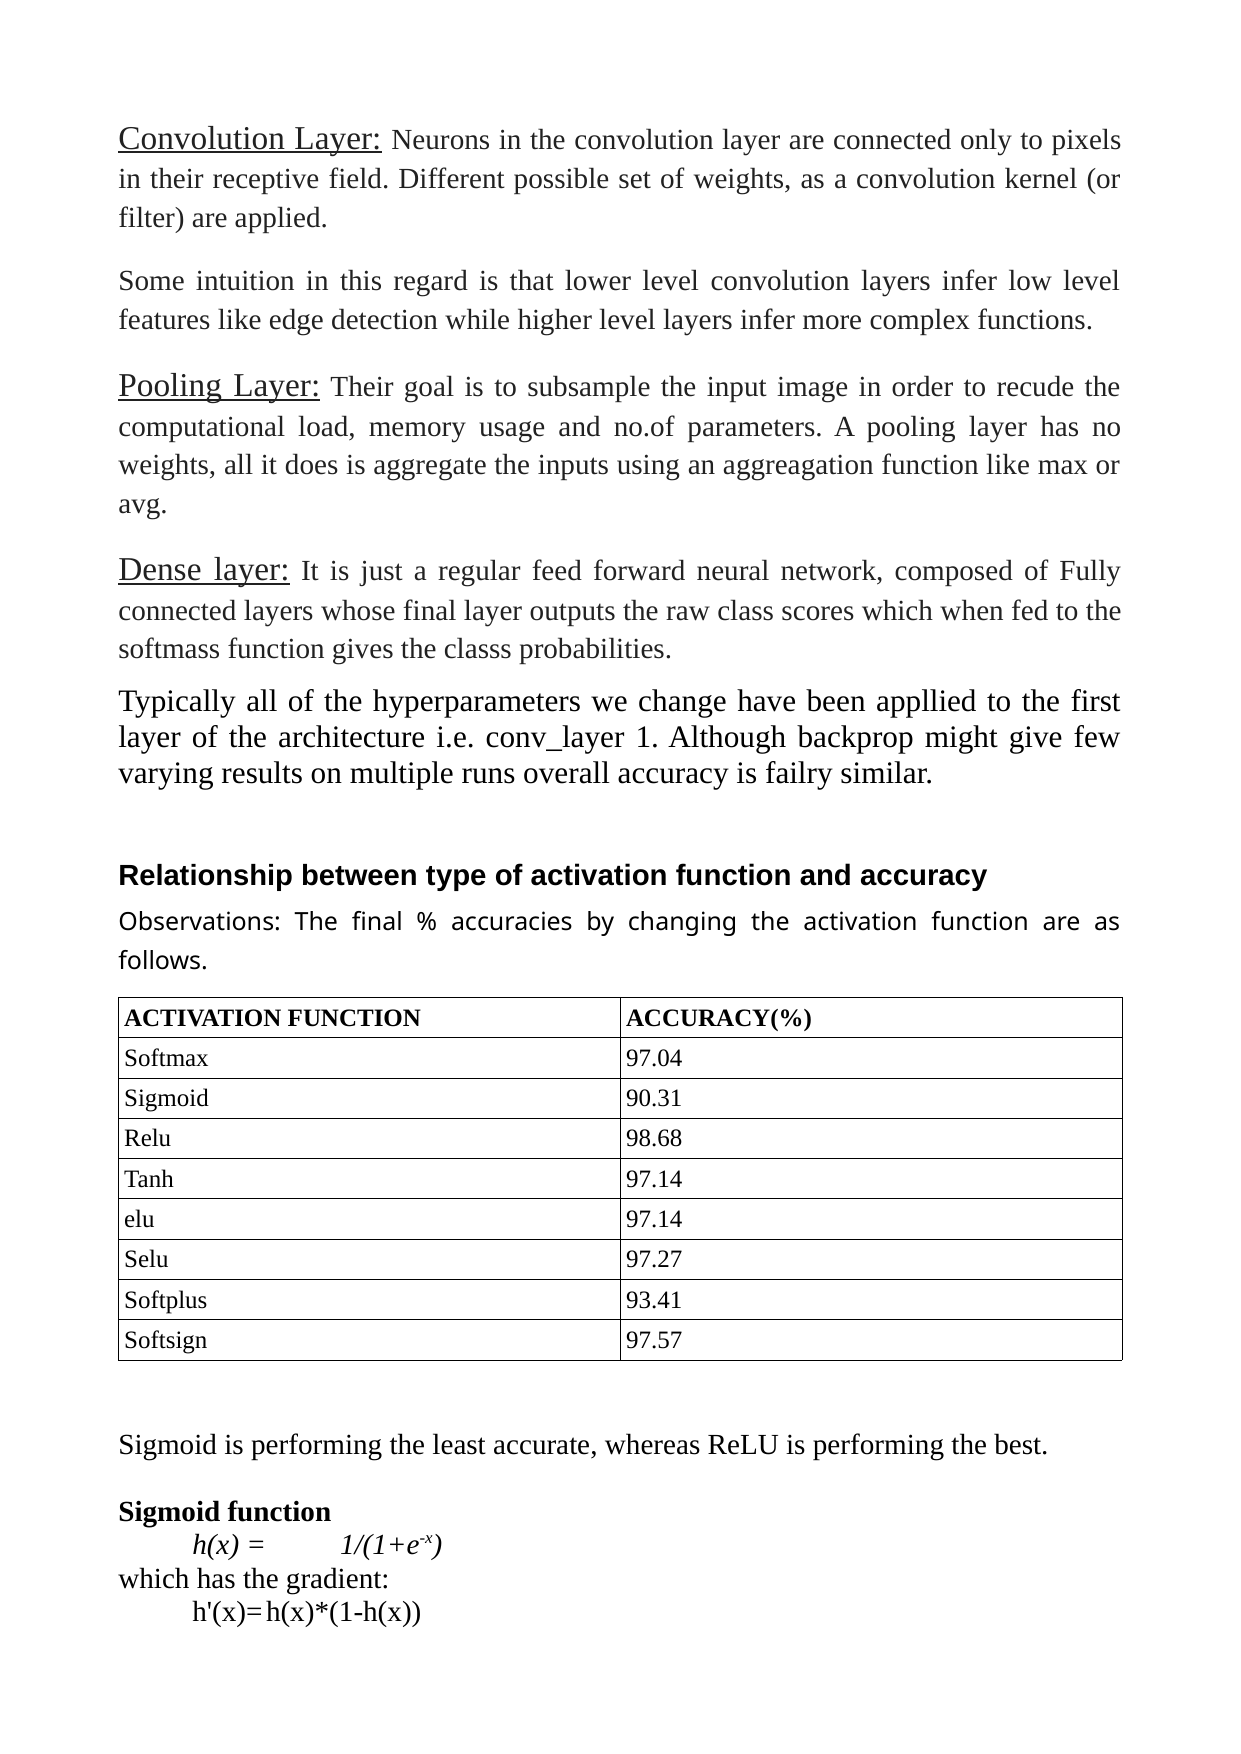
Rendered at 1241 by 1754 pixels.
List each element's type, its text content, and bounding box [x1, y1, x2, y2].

text h(x) = 1/(1+e-x) [118, 1527, 1122, 1561]
text Some intuition in this regard is that lower level convolution layers infer low level features like edge detection while higher level layers infer more complex functions. [118, 263, 1122, 336]
text Observations: The final % accuracies by changing the activation function are as follows. [118, 904, 1122, 977]
text Dense layer: It is just a regular feed forward neural network, composed of Fully connected layers whose final layer outputs the raw class scores which when fed to the softmass function gives the classs probabilities. [118, 549, 1122, 665]
subtitle Relationship between type of activation function and accuracy [118, 858, 1122, 891]
text Sigmoid is performing the least accurate, whereas ReLU is performing the best. [118, 1427, 1122, 1460]
table_cell 97.14 [621, 1159, 1122, 1198]
text h'(x)= h(x)*(1-h(x)) [118, 1594, 1122, 1628]
table_cell Sigmoid [119, 1079, 620, 1118]
table_cell 97.27 [621, 1240, 1122, 1279]
text Convolution Layer: Neurons in the convolution layer are connected only to pixels in their receptive field. Different possible set of weights, as a convolution kernel (or filter) are applied. [118, 118, 1122, 233]
table_cell Softsign [119, 1320, 620, 1359]
table_header ACCURACY(%) [621, 998, 1122, 1037]
table_cell Tanh [119, 1159, 620, 1198]
table_cell 97.57 [621, 1320, 1122, 1359]
table_cell 93.41 [621, 1280, 1122, 1319]
table_cell 98.68 [621, 1119, 1122, 1158]
table_cell elu [119, 1199, 620, 1239]
text Typically all of the hyperparameters we change have been appllied to the first layer of the architecture i.e. conv_layer 1. Although backprop might give few varying results on multiple runs overall accuracy is failry similar. [118, 682, 1122, 790]
table_cell 90.31 [621, 1079, 1122, 1118]
text Sigmoid function [118, 1494, 1122, 1527]
table_cell Softplus [119, 1280, 620, 1319]
table_cell 97.04 [621, 1038, 1122, 1077]
text Pooling Layer: Their goal is to subsample the input image in order to recude the computational load, memory usage and no.of parameters. A pooling layer has no weights, all it does is aggregate the inputs using an aggreagation function like max or avg. [118, 366, 1122, 519]
table_cell 97.14 [621, 1199, 1122, 1239]
table_cell Softmax [119, 1038, 620, 1077]
table_cell Selu [119, 1240, 620, 1279]
text which has the gradient: [118, 1561, 1122, 1594]
table_cell Relu [119, 1119, 620, 1158]
table_header ACTIVATION FUNCTION [119, 998, 620, 1037]
